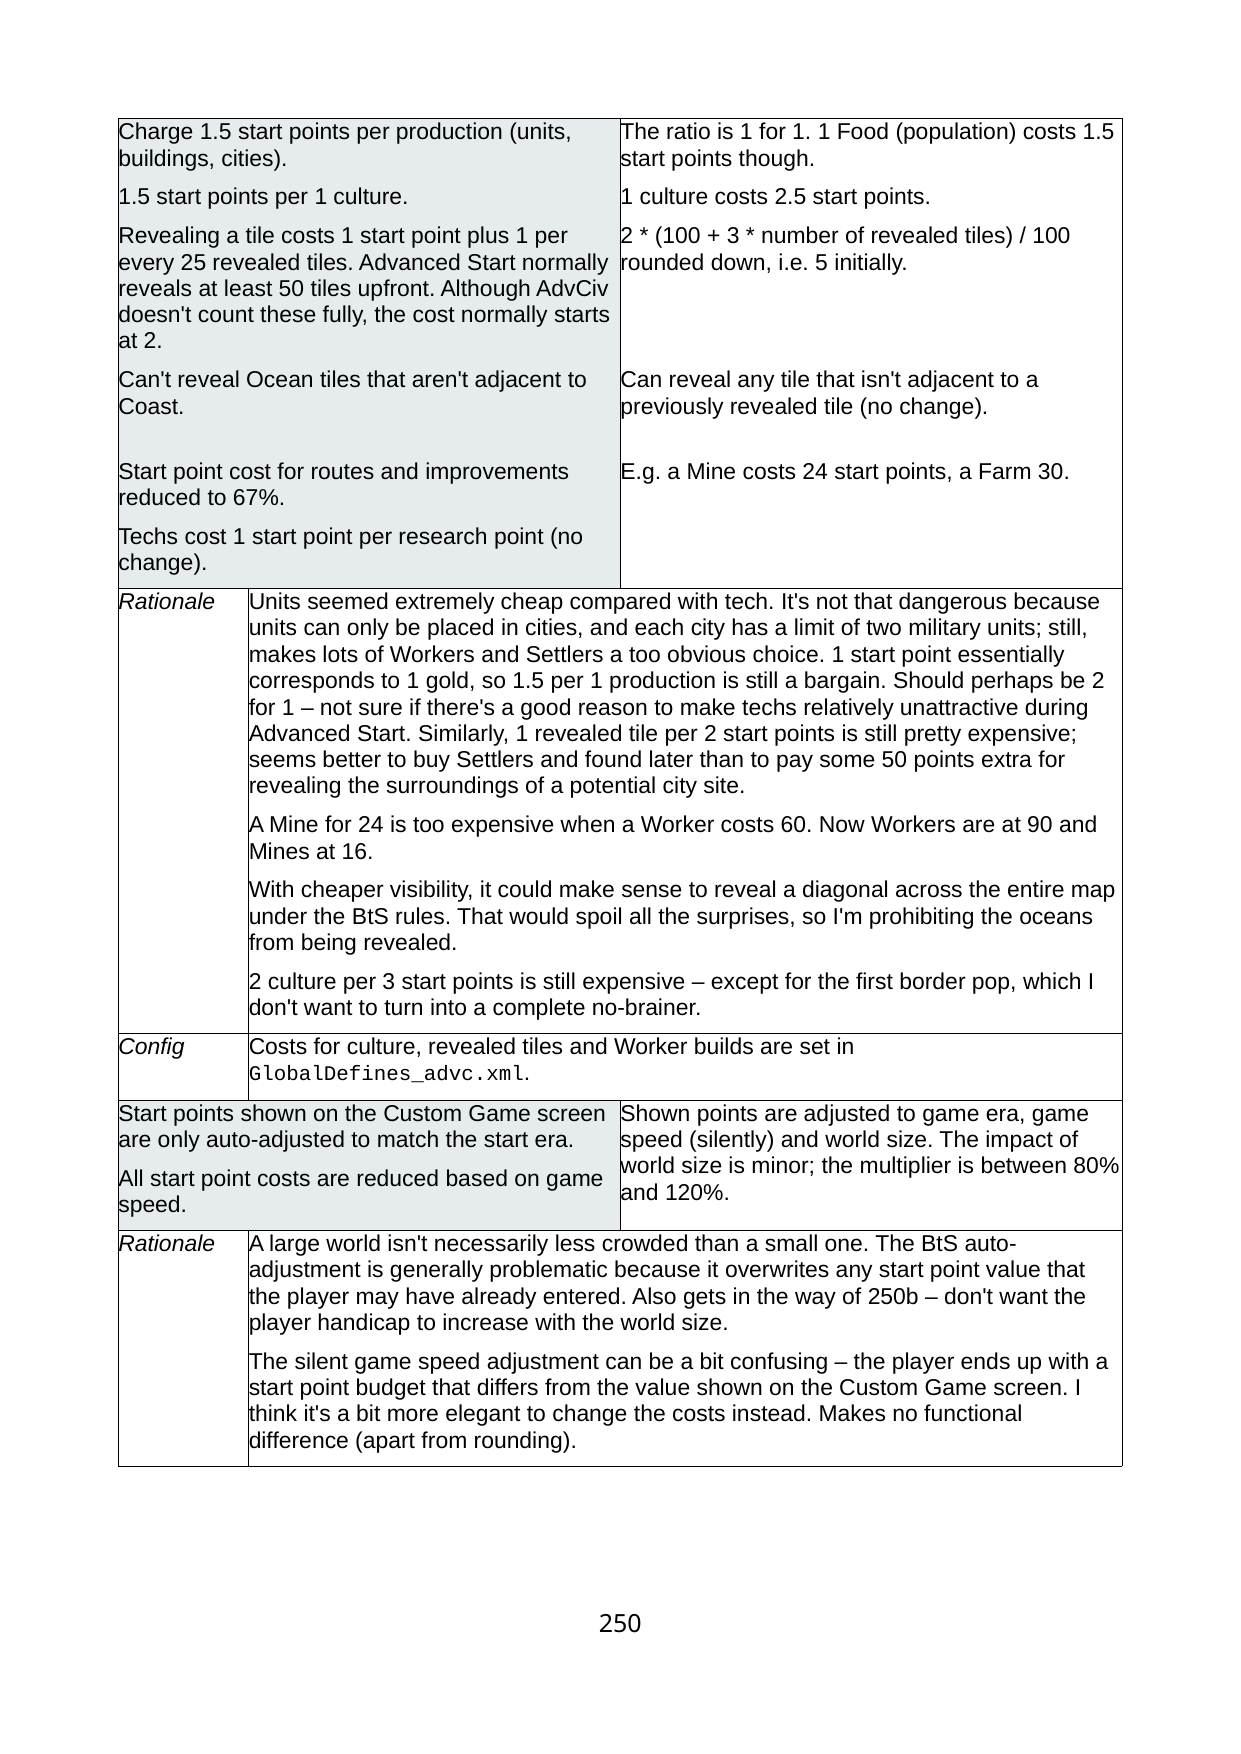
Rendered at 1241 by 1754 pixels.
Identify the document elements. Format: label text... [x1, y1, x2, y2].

table_cell Start points shown on the Custom Game screen are only auto-adjusted to match the start era. All start point costs are reduced based on game speed. [119, 1101, 620, 1230]
table_cell A large world isn't necessarily less crowded than a small one. The BtS auto-adjustment is generally problematic because it overwrites any start point value that the player may have already entered. Also gets in the way of 250b – don't want the player handicap to increase with the world size. The silent game speed adjustment can be a bit confusing – the player ends up with a start point budget that differs from the value shown on the Custom Game screen. I think it's a bit more elegant to change the costs instead. Makes no functional difference (apart from rounding). [249, 1231, 1122, 1466]
table_cell Rationale [119, 1231, 248, 1466]
table_cell Rationale [119, 589, 248, 1033]
table_cell Costs for culture, revealed tiles and Worker builds are set in GlobalDefines_advc.xml. [249, 1034, 1122, 1099]
table_cell Units seemed extremely cheap compared with tech. It's not that dangerous because units can only be placed in cities, and each city has a limit of two military units; still, makes lots of Workers and Settlers a too obvious choice. 1 start point essentially corresponds to 1 gold, so 1.5 per 1 production is still a bargain. Should perhaps be 2 for 1 – not sure if there's a good reason to make techs relatively unattractive during Advanced Start. Similarly, 1 revealed tile per 2 start points is still pretty expensive; seems better to buy Settlers and found later than to pay some 50 points extra for revealing the surroundings of a potential city site. A Mine for 24 is too expensive when a Worker costs 60. Now Workers are at 90 and Mines at 16. With cheaper visibility, it could make sense to reveal a diagonal across the entire map under the BtS rules. That would spoil all the surprises, so I'm prohibiting the oceans from being revealed. 2 culture per 3 start points is still expensive – except for the first border pop, which I don't want to turn into a complete no-brainer. [249, 589, 1122, 1033]
table_cell The ratio is 1 for 1. 1 Food (population) costs 1.5 start points though. 1 culture costs 2.5 start points. 2 * (100 + 3 * number of revealed tiles) / 100 rounded down, i.e. 5 initially. Can reveal any tile that isn't adjacent to a previously revealed tile (no change). E.g. a Mine costs 24 start points, a Farm 30. [621, 119, 1122, 588]
table_cell Config [119, 1034, 248, 1099]
table_cell Shown points are adjusted to game era, game speed (silently) and world size. The impact of world size is minor; the multiplier is between 80% and 120%. [621, 1101, 1122, 1230]
table_cell Charge 1.5 start points per production (units, buildings, cities). 1.5 start points per 1 culture. Revealing a tile costs 1 start point plus 1 per every 25 revealed tiles. Advanced Start normally reveals at least 50 tiles upfront. Although AdvCiv doesn't count these fully, the cost normally starts at 2. Can't reveal Ocean tiles that aren't adjacent to Coast. Start point cost for routes and improvements reduced to 67%. Techs cost 1 start point per research point (no change). [119, 119, 620, 588]
